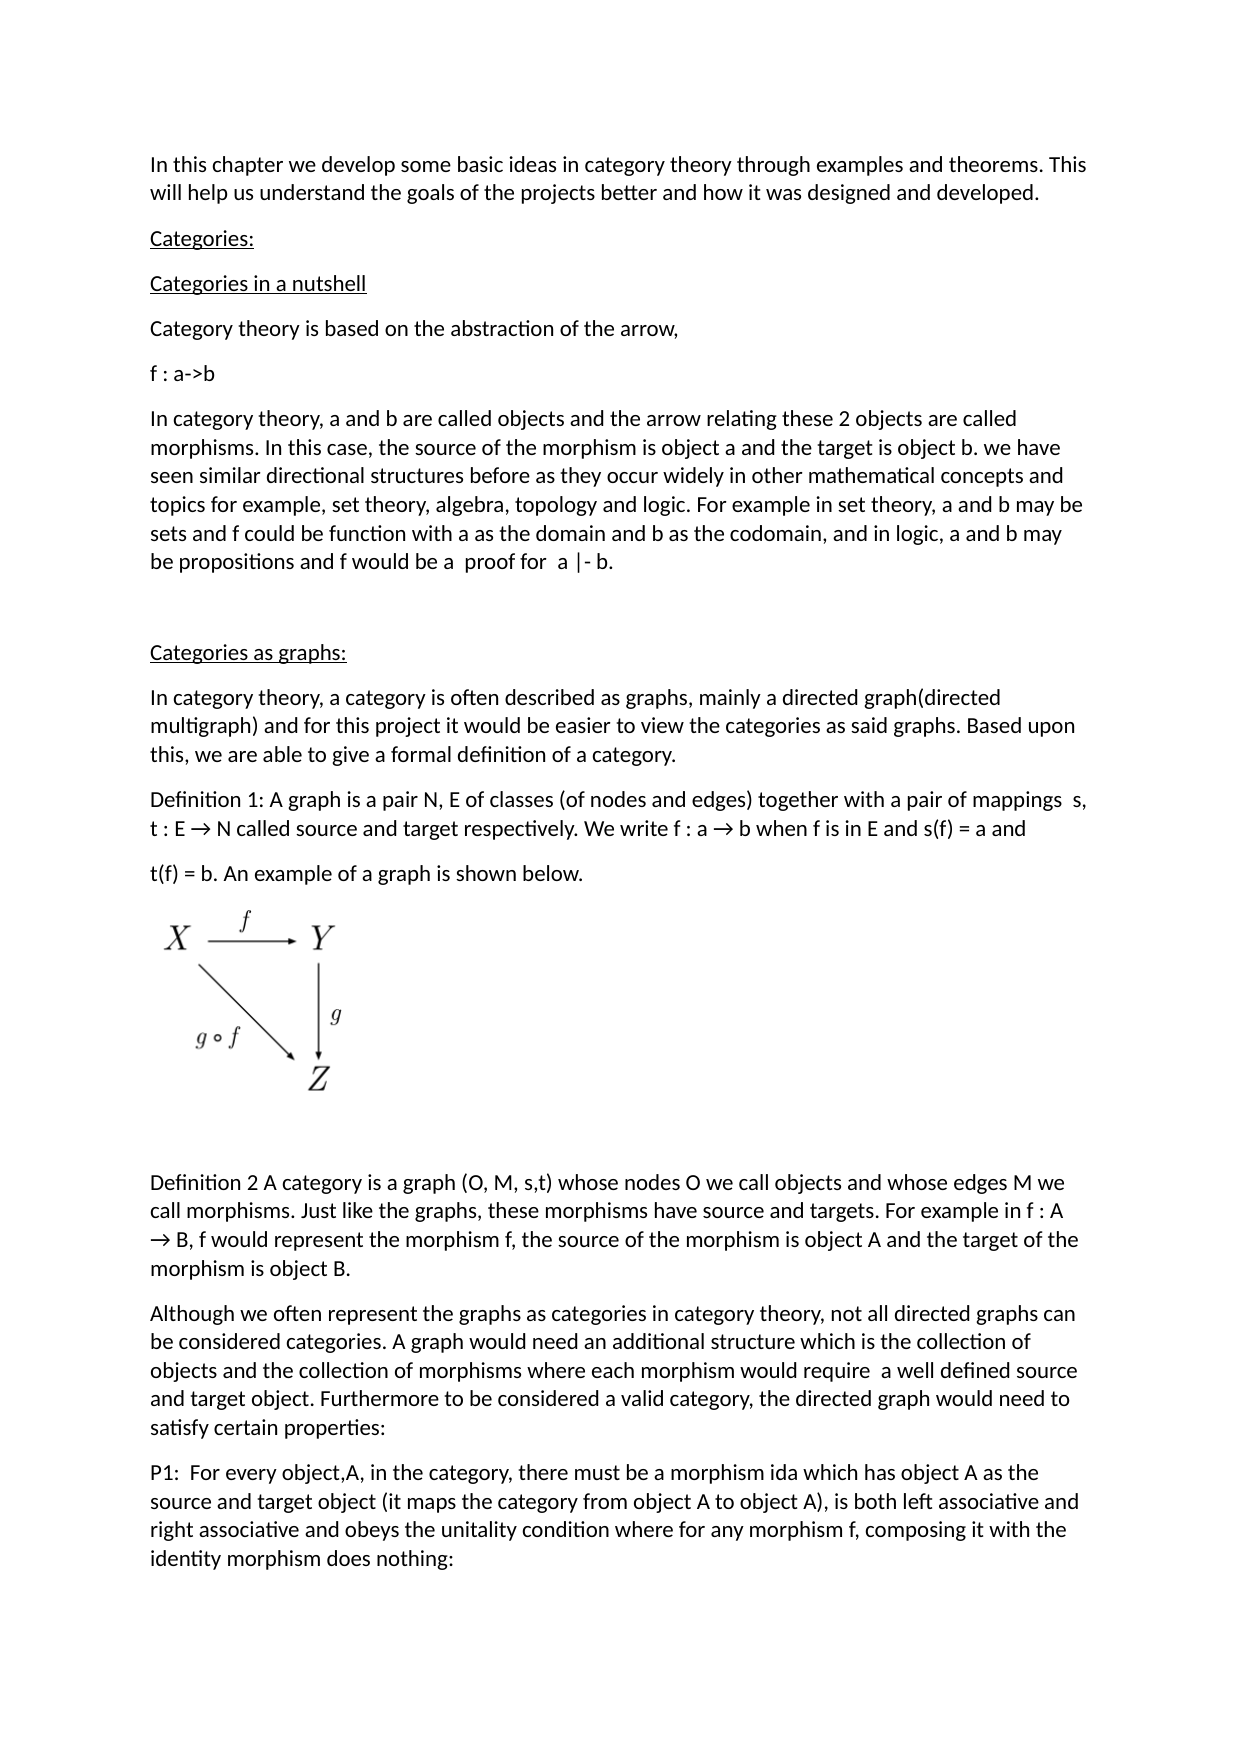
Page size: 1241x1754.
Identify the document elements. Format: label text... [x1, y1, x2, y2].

text f : a->b [150, 359, 1090, 387]
text In category theory, a category is often described as graphs, mainly a directed graph(directed multigraph) and for this project it would be easier to view the categories as said graphs. Based upon this, we are able to give a formal definition of a category. [150, 683, 1090, 768]
text t(f) = b. An example of a graph is shown below. [150, 859, 1090, 887]
text Category theory is based on the abstraction of the arrow, [150, 314, 1090, 342]
text Categories as graphs: [150, 638, 1090, 666]
text In category theory, a and b are called objects and the arrow relating these 2 objects are called morphisms. In this case, the source of the morphism is object a and the target is object b. we have seen similar directional structures before as they occur widely in other mathematical concepts and topics for example, set theory, algebra, topology and logic. For example in set theory, a and b may be sets and f could be function with a as the domain and b as the codomain, and in logic, a and b may be propositions and f would be a proof for a |- b. [150, 404, 1090, 575]
text Definition 1: A graph is a pair N, E of classes (of nodes and edges) together with a pair of mappings s, t : E → N called source and target respectively. We write f : a → b when f is in E and s(f) = a and [150, 785, 1090, 842]
text P1: For every object,A, in the category, there must be a morphism ida which has object A as the source and target object (it maps the category from object A to object A), is both left associative and right associative and obeys the unitality condition where for any morphism f, composing it with the identity morphism does nothing: [150, 1458, 1090, 1572]
text Although we often represent the graphs as categories in category theory, not all directed graphs can be considered categories. A graph would need an additional structure which is the collection of objects and the collection of morphisms where each morphism would require a well defined source and target object. Furthermore to be considered a valid category, the directed graph would need to satisfy certain properties: [150, 1299, 1090, 1441]
text In this chapter we develop some basic ideas in category theory through examples and theorems. This will help us understand the goals of the projects better and how it was designed and developed. [150, 150, 1090, 207]
text Categories in a nutshell [150, 269, 1090, 297]
text Categories: [150, 224, 1090, 252]
text Definition 2 A category is a graph (O, M, s,t) whose nodes O we call objects and whose edges M we call morphisms. Just like the graphs, these morphisms have source and targets. For example in f : A → B, f would represent the morphism f, the source of the morphism is object A and the target of the morphism is object B. [150, 1168, 1090, 1282]
